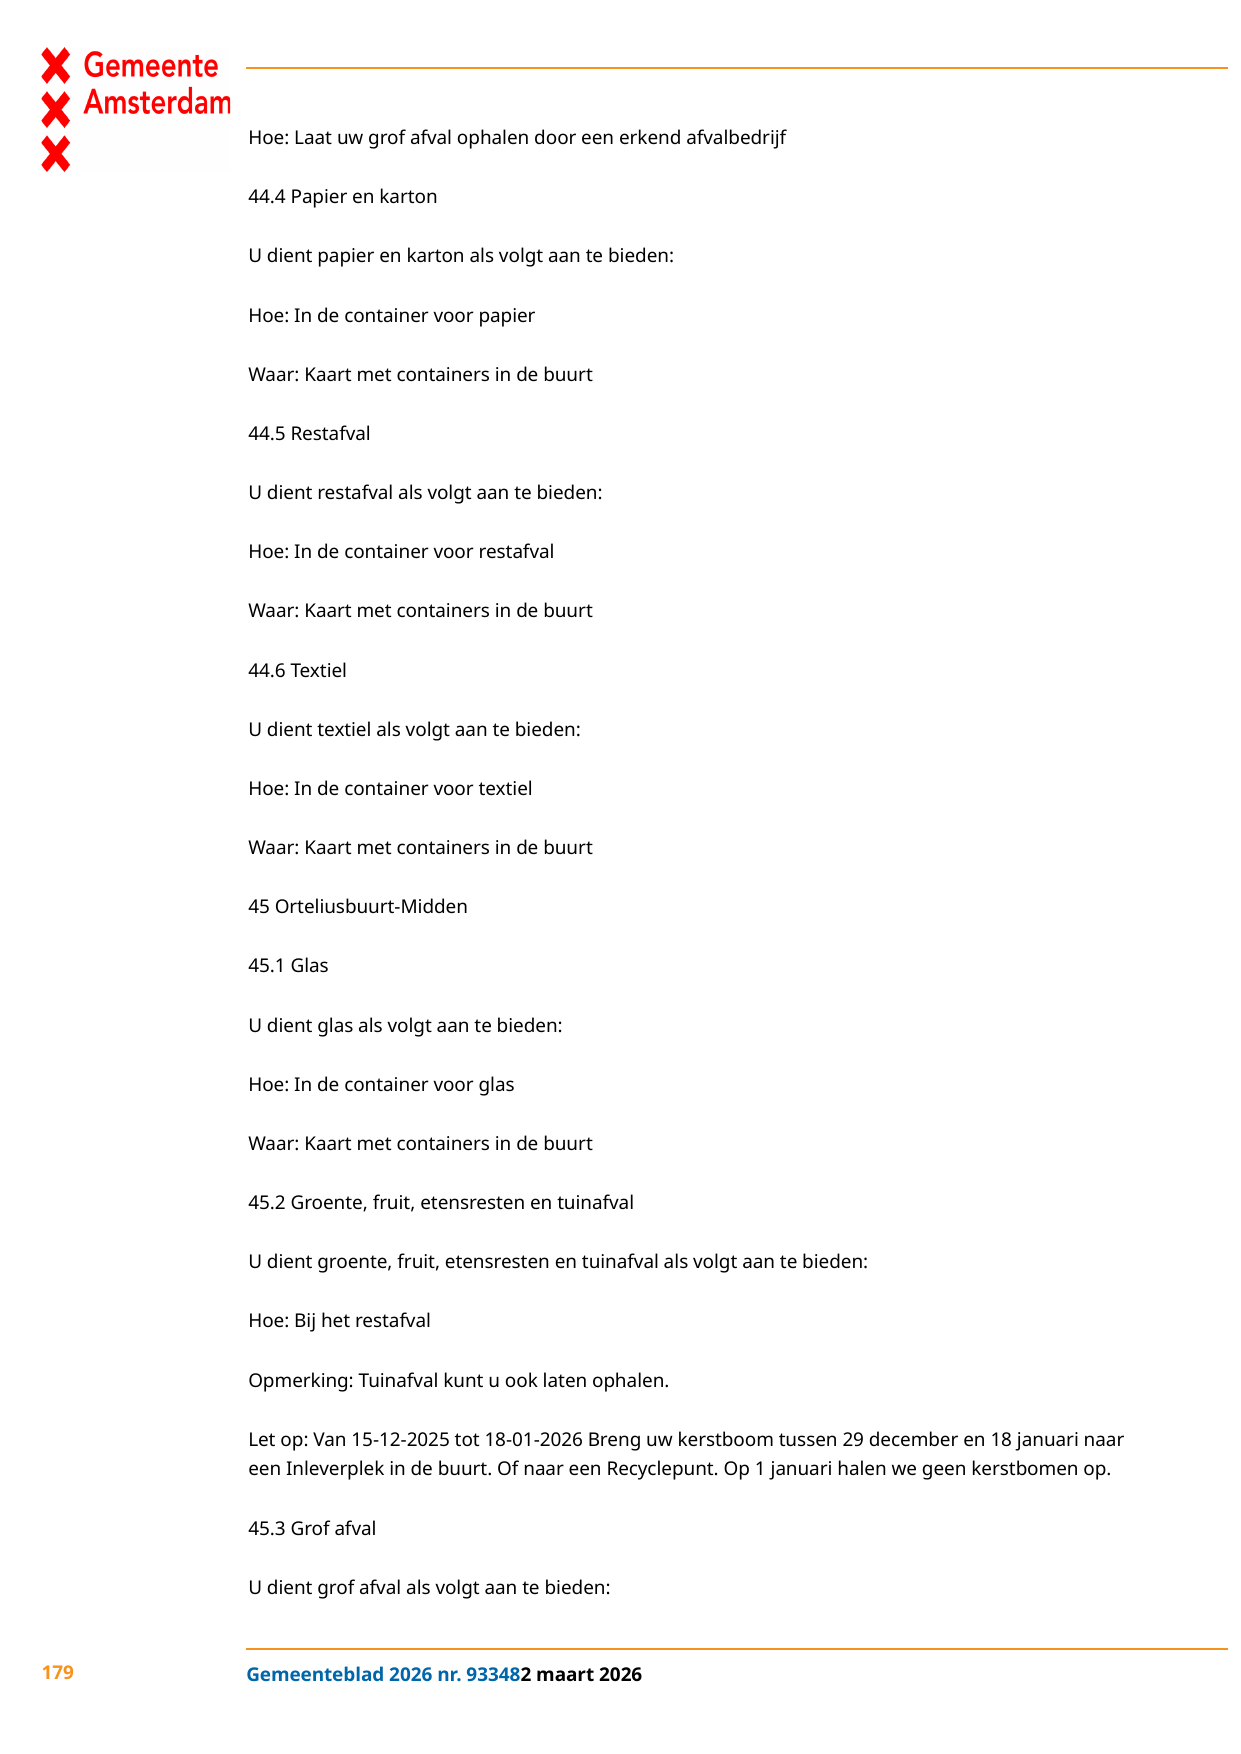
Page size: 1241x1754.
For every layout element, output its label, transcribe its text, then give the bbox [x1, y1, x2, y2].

text Hoe: In de container voor textiel [248, 775, 1152, 801]
text Hoe: In de container voor papier [248, 302, 1152, 328]
text Let op: Van 15-12-2025 tot 18-01-2026 Breng uw kerstboom tussen 29 december en 18 januari naar een Inleverplek in de buurt. Of naar een Recyclepunt. Op 1 januari halen we geen kerstbomen op. [248, 1426, 1152, 1481]
text 44.5 Restafval [248, 420, 1152, 446]
text Opmerking: Tuinafval kunt u ook laten ophalen. [248, 1367, 1152, 1393]
text 44.4 Papier en karton [248, 183, 1152, 209]
text Hoe: Bij het restafval [248, 1308, 1152, 1333]
text U dient restafval als volgt aan te bieden: [248, 479, 1152, 505]
text Hoe: In de container voor restafval [248, 538, 1152, 564]
text Waar: Kaart met containers in de buurt [248, 361, 1152, 387]
text 45 Orteliusbuurt-Midden [248, 893, 1152, 919]
text Hoe: In de container voor glas [248, 1071, 1152, 1097]
text 45.2 Groente, fruit, etensresten en tuinafval [248, 1189, 1152, 1215]
text U dient papier en karton als volgt aan te bieden: [248, 243, 1152, 268]
text U dient groente, fruit, etensresten en tuinafval als volgt aan te bieden: [248, 1248, 1152, 1274]
text Hoe: Laat uw grof afval ophalen door een erkend afvalbedrijf [248, 124, 1152, 150]
picture [41, 47, 231, 172]
text U dient grof afval als volgt aan te bieden: [248, 1574, 1152, 1600]
text U dient glas als volgt aan te bieden: [248, 1012, 1152, 1038]
text U dient textiel als volgt aan te bieden: [248, 716, 1152, 742]
text 45.3 Grof afval [248, 1515, 1152, 1541]
text 45.1 Glas [248, 953, 1152, 978]
text Waar: Kaart met containers in de buurt [248, 834, 1152, 860]
text Waar: Kaart met containers in de buurt [248, 598, 1152, 623]
text Waar: Kaart met containers in de buurt [248, 1130, 1152, 1156]
text 44.6 Textiel [248, 657, 1152, 683]
